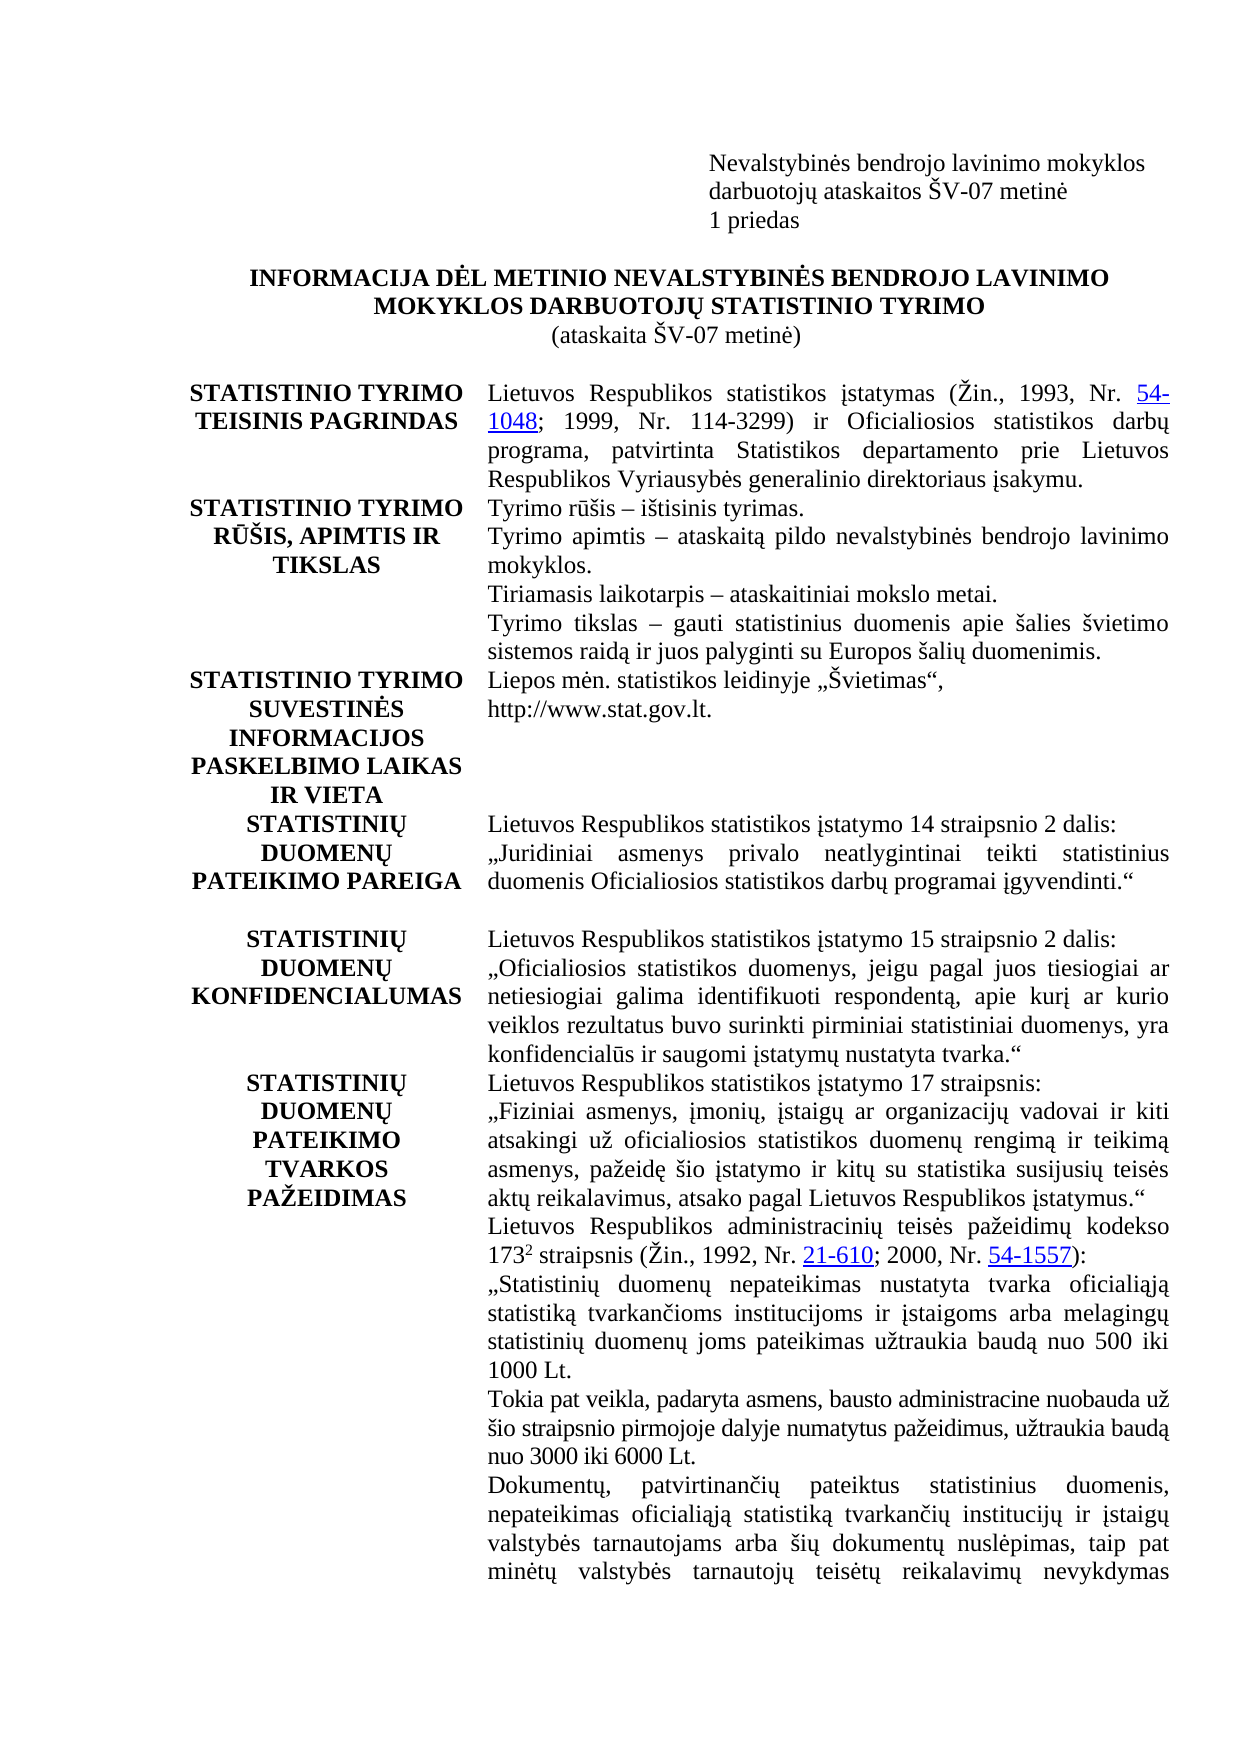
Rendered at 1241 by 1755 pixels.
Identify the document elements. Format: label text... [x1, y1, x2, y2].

text 1 priedas [177, 205, 1181, 234]
table_cell STATISTINIŲ DUOMENŲ PATEIKIMO TVARKOS PAŽEIDIMAS [177, 1068, 476, 1585]
table_header STATISTINIO TYRIMO TEISINIS PAGRINDAS [177, 378, 476, 493]
table_cell Tyrimo rūšis – ištisinis tyrimas. Tyrimo apimtis – ataskaitą pildo nevalstybinės bendrojo lavinimo mokyklos. Tiriamasis laikotarpis – ataskaitiniai mokslo metai. Tyrimo tikslas – gauti statistinius duomenis apie šalies švietimo sistemos raidą ir juos palyginti su Europos šalių duomenimis. [476, 493, 1181, 665]
table_cell STATISTINIŲ DUOMENŲ PATEIKIMO PAREIGA [177, 809, 476, 924]
table_cell STATISTINIO TYRIMO RŪŠIS, APIMTIS IR TIKSLAS [177, 493, 476, 665]
table_cell Lietuvos Respublikos statistikos įstatymo 15 straipsnio 2 dalis: „Oficialiosios statistikos duomenys, jeigu pagal juos tiesiogiai ar netiesiogiai galima identifikuoti respondentą, apie kurį ar kurio veiklos rezultatus buvo surinkti pirminiai statistiniai duomenys, yra konfidencialūs ir saugomi įstatymų nustatyta tvarka.“ [476, 924, 1181, 1068]
text INFORMACIJA DĖL METINIO NEVALSTYBINĖS BENDROJO LAVINIMO MOKYKLOS DARBUOTOJŲ statistinio TYRIMO [177, 263, 1181, 320]
table_cell STATISTINIO TYRIMO SUVESTINĖS INFORMACIJOS PASKELBIMO LAIKAS IR VIETA [177, 665, 476, 809]
text Nevalstybinės bendrojo lavinimo mokyklos [177, 148, 1181, 176]
table_header Lietuvos Respublikos statistikos įstatymas (Žin., 1993, Nr. 54-1048; 1999, Nr. 114-3299) ir Oficialiosios statistikos darbų programa, patvirtinta Statistikos departamento prie Lietuvos Respublikos Vyriausybės generalinio direktoriaus įsakymu. [476, 378, 1181, 493]
table_cell STATISTINIŲ DUOMENŲ KONFIDENCIALUMAS [177, 924, 476, 1068]
text (ataskaita ŠV-07 metinė) [177, 320, 1181, 349]
table_cell Lietuvos Respublikos statistikos įstatymo 17 straipsnis: „Fiziniai asmenys, įmonių, įstaigų ar organizacijų vadovai ir kiti atsakingi už oficialiosios statistikos duomenų rengimą ir teikimą asmenys, pažeidę šio įstatymo ir kitų su statistika susijusių teisės aktų reikalavimus, atsako pagal Lietuvos Respublikos įstatymus.“ Lietuvos Respublikos administracinių teisės pažeidimų kodekso 1732 straipsnis (Žin., 1992, Nr. 21-610; 2000, Nr. 54-1557): „Statistinių duomenų nepateikimas nustatyta tvarka oficialiąją statistiką tvarkančioms institucijoms ir įstaigoms arba melagingų statistinių duomenų joms pateikimas užtraukia baudą nuo 500 iki 1000 Lt. Tokia pat veikla, padaryta asmens, bausto administracine nuobauda už šio straipsnio pirmojoje dalyje numatytus pažeidimus, užtraukia baudą nuo 3000 iki 6000 Lt. Dokumentų, patvirtinančių pateiktus statistinius duomenis, nepateikimas oficialiąją statistiką tvarkančių institucijų ir įstaigų valstybės tarnautojams arba šių dokumentų nuslėpimas, taip pat minėtų valstybės tarnautojų teisėtų reikalavimų nevykdymas [476, 1068, 1181, 1585]
table_cell Lietuvos Respublikos statistikos įstatymo 14 straipsnio 2 dalis: „Juridiniai asmenys privalo neatlygintinai teikti statistinius duomenis Oficialiosios statistikos darbų programai įgyvendinti.“ [476, 809, 1181, 924]
text darbuotojų ataskaitos ŠV-07 metinė [177, 176, 1181, 205]
table_cell Liepos mėn. statistikos leidinyje „Švietimas“, http://www.stat.gov.lt. [476, 665, 1181, 809]
